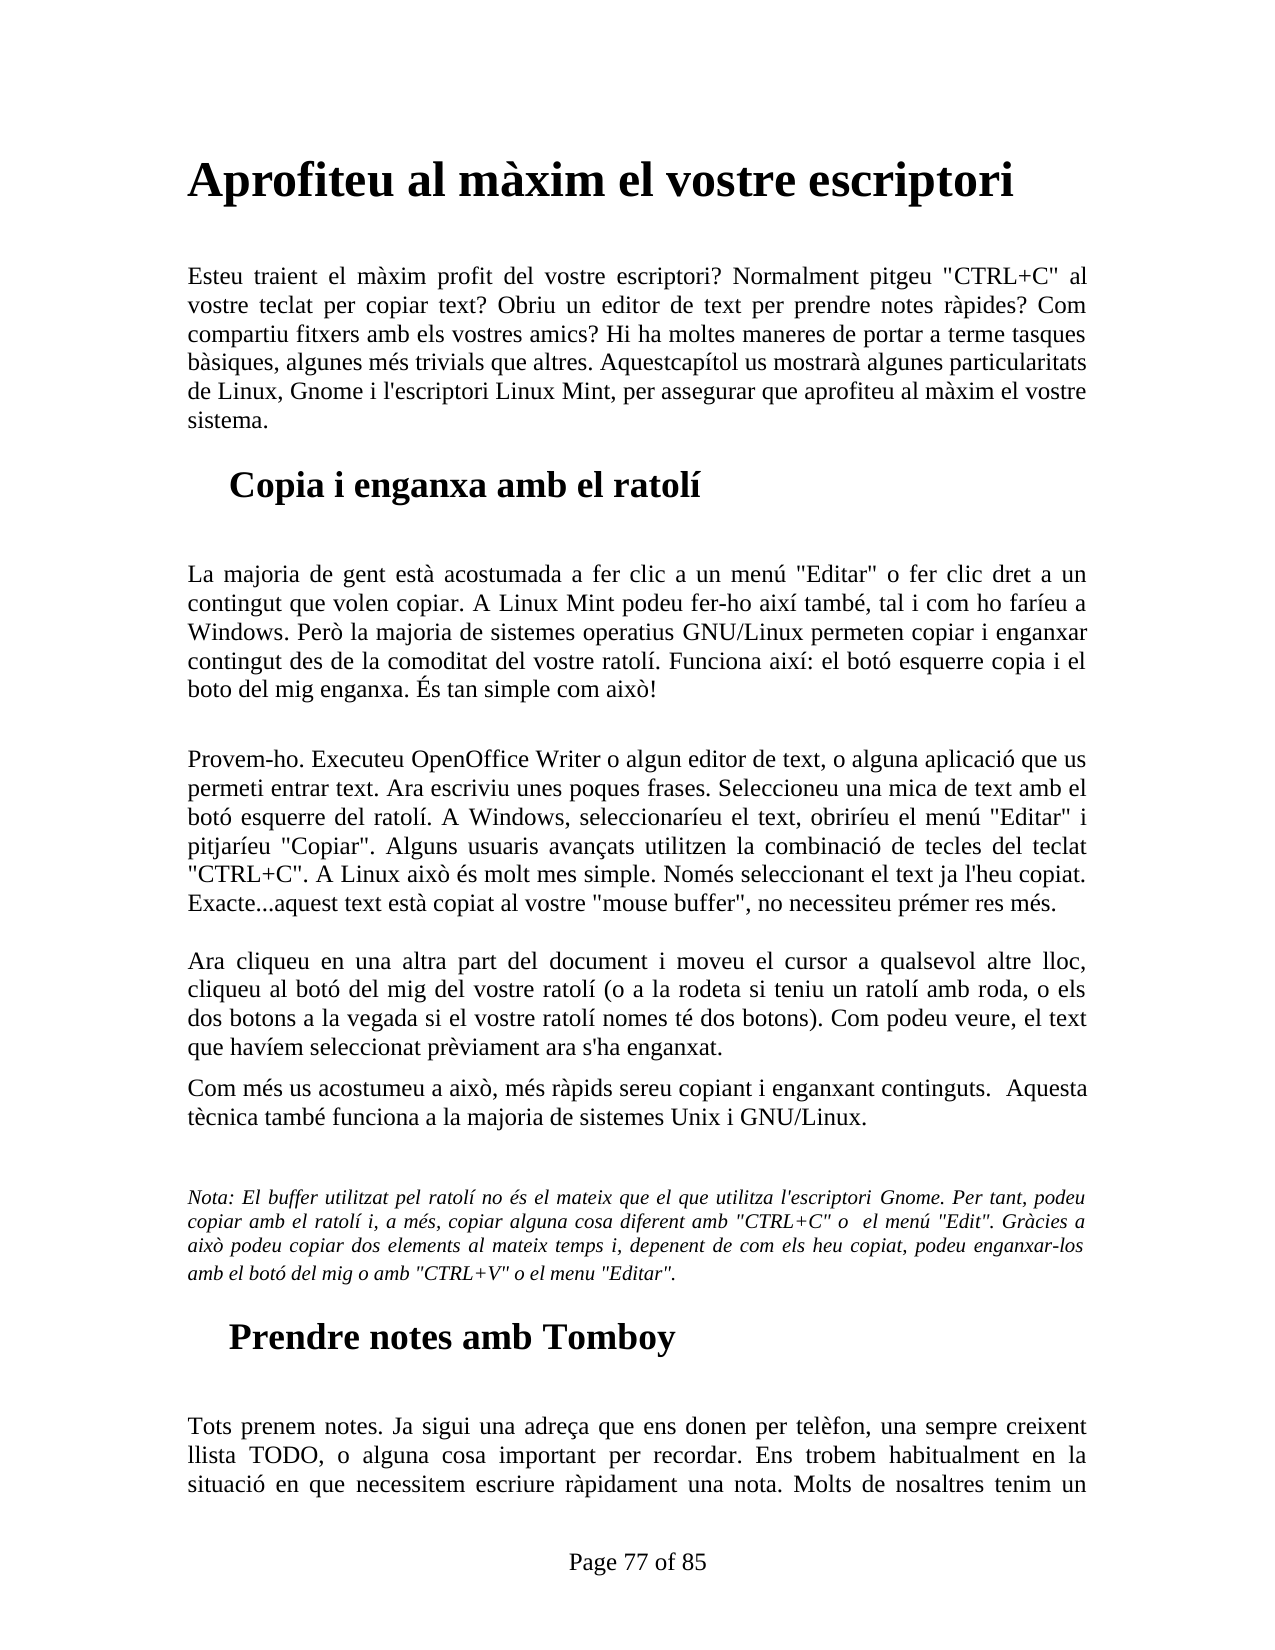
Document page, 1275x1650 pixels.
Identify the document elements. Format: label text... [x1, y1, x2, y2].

text Provem-ho. Executeu OpenOffice Writer o algun editor de text, o alguna aplicació que us permeti entrar text. Ara escriviu unes poques frases. Seleccioneu una mica de text amb el botó esquerre del ratolí. A Windows, seleccionaríeu el text, obriríeu el menú "Editar" i pitjaríeu "Copiar". Alguns usuaris avançats utilitzen la combinació de tecles del teclat "CTRL+C". A Linux això és molt mes simple. Només seleccionant el text ja l'heu copiat. Exacte...aquest text està copiat al vostre "mouse buffer", no necessiteu prémer res més. [187, 744, 1087, 917]
text Ara cliqueu en una altra part del document i moveu el cursor a qualsevol altre lloc, cliqueu al botó del mig del vostre ratolí (o a la rodeta si teniu un ratolí amb roda, o els dos botons a la vegada si el vostre ratolí nomes té dos botons). Com podeu veure, el text que havíem seleccionat prèviament ara s'ha enganxat. [187, 946, 1087, 1061]
subtitle Copia i enganxa amb el ratolí [187, 463, 1087, 506]
text Com més us acostumeu a això, més ràpids sereu copiant i enganxant continguts. Aquesta tècnica també funciona a la majoria de sistemes Unix i GNU/Linux. [187, 1073, 1087, 1131]
text Esteu traient el màxim profit del vostre escriptori? Normalment pitgeu "CTRL+C" al vostre teclat per copiar text? Obriu un editor de text per prendre notes ràpides? Com compartiu fitxers amb els vostres amics? Hi ha moltes maneres de portar a terme tasques bàsiques, algunes més trivials que altres. Aquestcapítol us mostrarà algunes particularitats de Linux, Gnome i l'escriptori Linux Mint, per assegurar que aprofiteu al màxim el vostre sistema. [187, 261, 1087, 434]
subtitle Prendre notes amb Tomboy [187, 1315, 1087, 1358]
subtitle Aprofiteu al màxim el vostre escriptori [187, 150, 1087, 207]
text La majoria de gent està acostumada a fer clic a un menú "Editar" o fer clic dret a un contingut que volen copiar. A Linux Mint podeu fer-ho així també, tal i com ho faríeu a Windows. Però la majoria de sistemes operatius GNU/Linux permeten copiar i enganxar contingut des de la comoditat del vostre ratolí. Funciona així: el botó esquerre copia i el boto del mig enganxa. És tan simple com això! [187, 559, 1087, 703]
text Tots prenem notes. Ja sigui una adreça que ens donen per telèfon, una sempre creixent llista TODO, o alguna cosa important per recordar. Ens trobem habitualment en la situació en que necessitem escriure ràpidament una nota. Molts de nosaltres tenim un [187, 1411, 1087, 1498]
text Nota: El buffer utilitzat pel ratolí no és el mateix que el que utilitza l'escriptori Gnome. Per tant, podeu copiar amb el ratolí i, a més, copiar alguna cosa diferent amb "CTRL+C" o el menú "Edit". Gràcies a això podeu copiar dos elements al mateix temps i, depenent de com els heu copiat, podeu enganxar-los amb el botó del mig o amb "CTRL+V" o el menu "Editar". [187, 1184, 1087, 1286]
